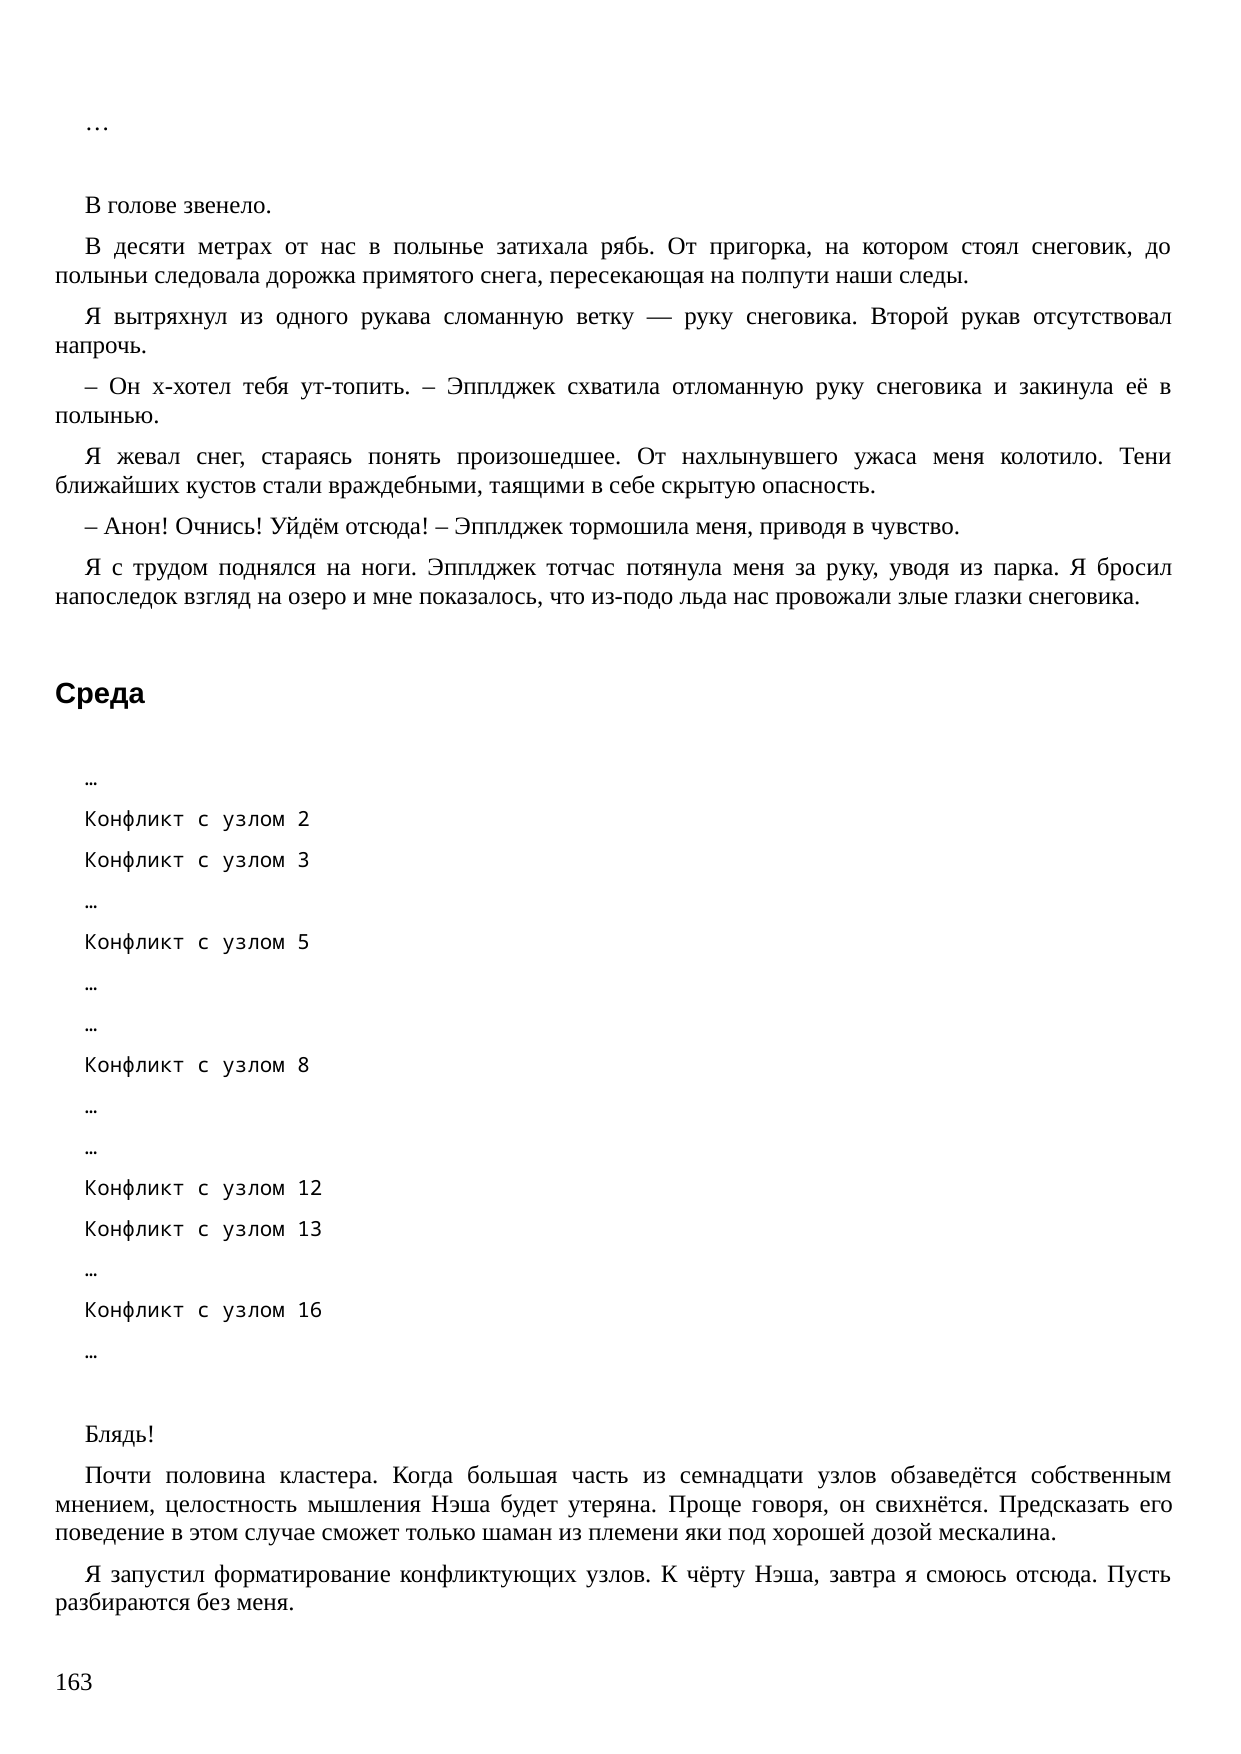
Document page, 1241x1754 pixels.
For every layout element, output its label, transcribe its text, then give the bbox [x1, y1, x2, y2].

text Блядь! [55, 1419, 1173, 1447]
text … [55, 886, 1173, 914]
text Конфликт с узлом 5 [55, 927, 1173, 956]
subtitle Среда [55, 676, 1173, 709]
text Я с трудом поднялся на ноги. Эпплджек тотчас потянула меня за руку, уводя из парка. Я бросил напоследок взгляд на озеро и мне показалось, что из-подо льда нас провожали злые глазки снеговика. [55, 552, 1173, 610]
text Я жевал снег, стараясь понять произошедшее. От нахлынувшего ужаса меня колотило. Тени ближайших кустов стали враждебными, таящими в себе скрытую опасность. [55, 441, 1173, 498]
text Конфликт с узлом 3 [55, 845, 1173, 874]
text Конфликт с узлом 16 [55, 1296, 1173, 1324]
text … [55, 107, 1173, 136]
text Конфликт с узлом 13 [55, 1214, 1173, 1242]
text … [55, 1336, 1173, 1365]
text – Он х-хотел тебя ут-топить. – Эпплджек схватила отломанную руку снеговика и закинула её в полынью. [55, 371, 1173, 428]
text Конфликт с узлом 8 [55, 1050, 1173, 1078]
text … [55, 968, 1173, 996]
text … [55, 763, 1173, 792]
text Почти половина кластера. Когда большая часть из семнадцати узлов обзаведётся собственным мнением, целостность мышления Нэша будет утеряна. Проще говоря, он свихнётся. Предсказать его поведение в этом случае сможет только шаман из племени яки под хорошей дозой мескалина. [55, 1460, 1173, 1546]
text Конфликт с узлом 2 [55, 804, 1173, 833]
text … [55, 1132, 1173, 1160]
text Я вытряхнул из одного рукава сломанную ветку — руку снеговика. Второй рукав отсутствовал напрочь. [55, 301, 1173, 358]
text В голове звенело. [55, 190, 1173, 218]
text Я запустил форматирование конфликтующих узлов. К чёрту Нэша, завтра я смоюсь отсюда. Пусть разбираются без меня. [55, 1559, 1173, 1616]
text В десяти метрах от нас в полынье затихала рябь. От пригорка, на котором стоял снеговик, до полыньи следовала дорожка примятого снега, пересекающая на полпути наши следы. [55, 231, 1173, 288]
text – Анон! Очнись! Уйдём отсюда! – Эпплджек тормошила меня, приводя в чувство. [55, 511, 1173, 540]
text … [55, 1009, 1173, 1037]
text Конфликт с узлом 12 [55, 1173, 1173, 1201]
text … [55, 1254, 1173, 1283]
text … [55, 1091, 1173, 1119]
